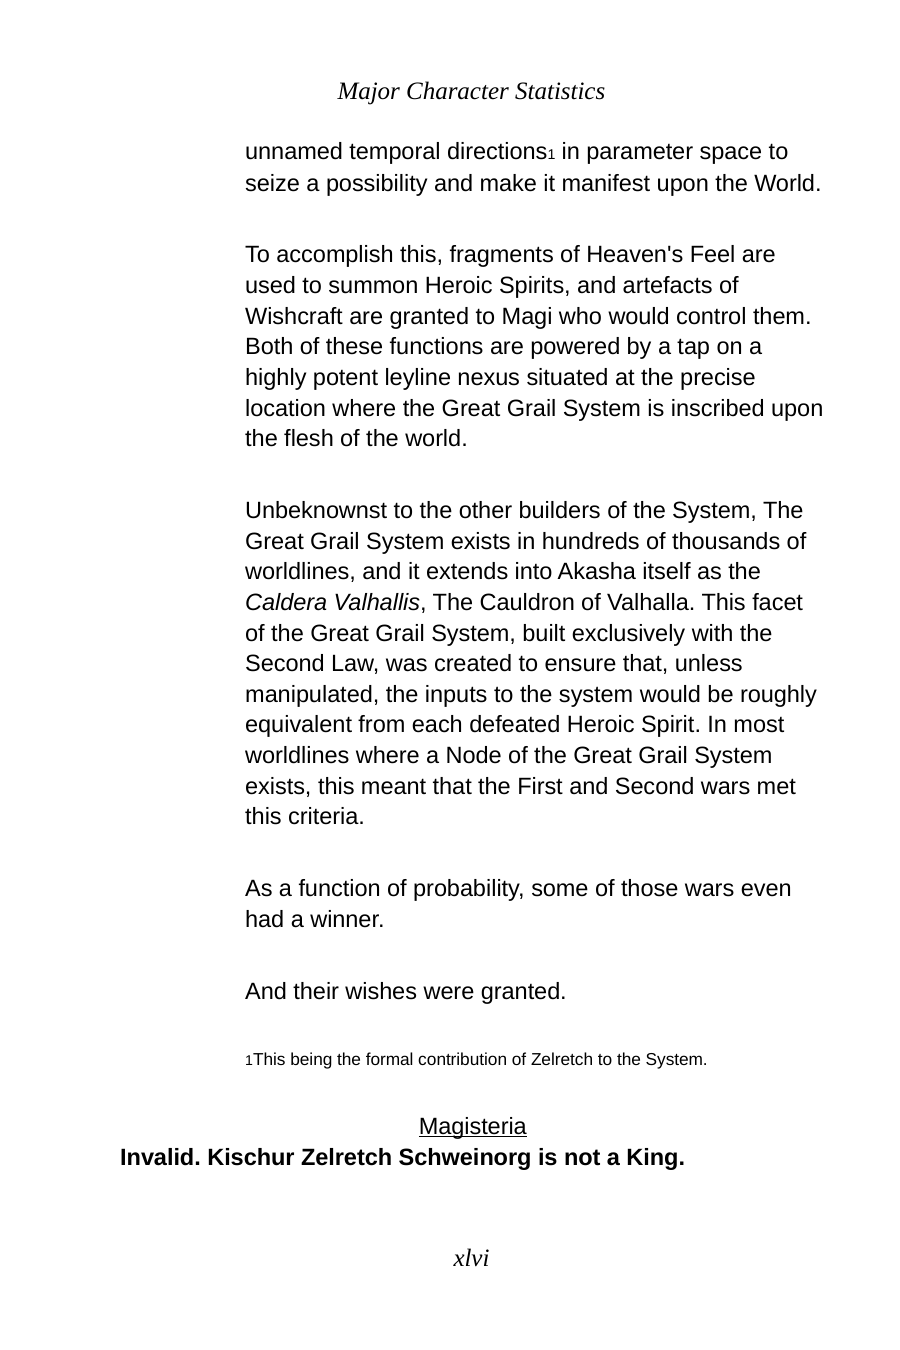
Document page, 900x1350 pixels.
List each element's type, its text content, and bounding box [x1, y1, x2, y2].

text To accomplish this, fragments of Heaven's Feel are used to summon Heroic Spirits, and artefacts of Wishcraft are granted to Magi who would control them. Both of these functions are powered by a tap on a highly potent leyline nexus situated at the precise location where the Great Grail System is inscribed upon the flesh of the world. [245, 241, 825, 451]
text 1This being the formal contribution of Zelretch to the System. [245, 1049, 825, 1069]
text As a function of probability, some of those wars even had a winner. [245, 874, 825, 932]
text And their wishes were granted. [245, 977, 825, 1004]
text Magisteria [120, 1113, 825, 1139]
text Invalid. Kischur Zelretch Schweinorg is not a King. [120, 1143, 825, 1170]
text Unbeknownst to the other builders of the System, The Great Grail System exists in hundreds of thousands of worldlines, and it extends into Akasha itself as the Caldera Valhallis, The Cauldron of Valhalla. This facet of the Great Grail System, built exclusively with the Second Law, was created to ensure that, unless manipulated, the inputs to the system would be roughly equivalent from each defeated Heroic Spirit. In most worldlines where a Node of the Great Grail System exists, this meant that the First and Second wars met this criteria. [245, 496, 825, 829]
text unnamed temporal directions1 in parameter space to seize a possibility and make it manifest upon the World. [245, 136, 825, 196]
